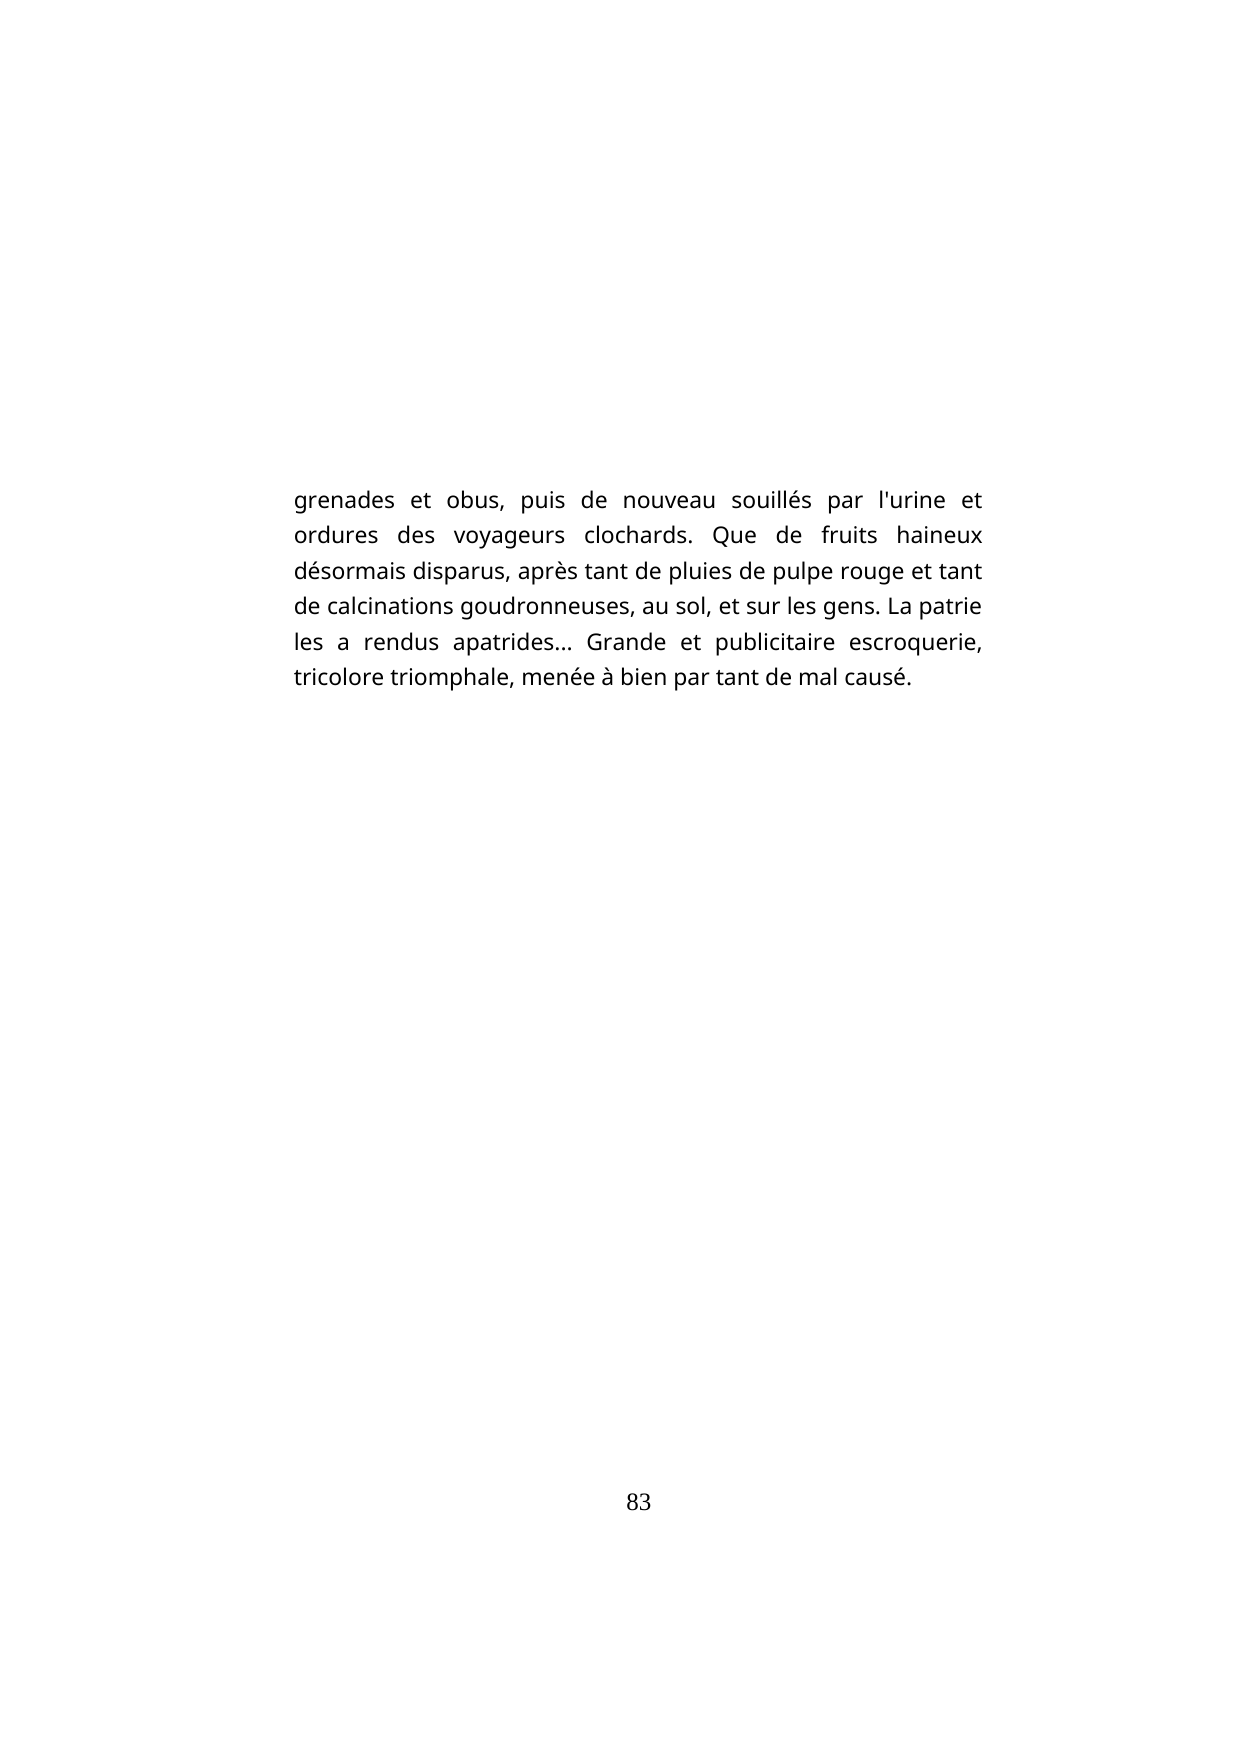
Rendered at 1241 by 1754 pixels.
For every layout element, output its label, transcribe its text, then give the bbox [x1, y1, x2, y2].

text grenades et obus, puis de nouveau souillés par l'urine et ordures des voyageurs clochards. Que de fruits haineux désormais disparus, après tant de pluies de pulpe rouge et tant de calcinations goudronneuses, au sol, et sur les gens. La patrie les a rendus apatrides... Grande et publicitaire escroquerie, tricolore triomphale, menée à bien par tant de mal causé. [293, 480, 983, 692]
